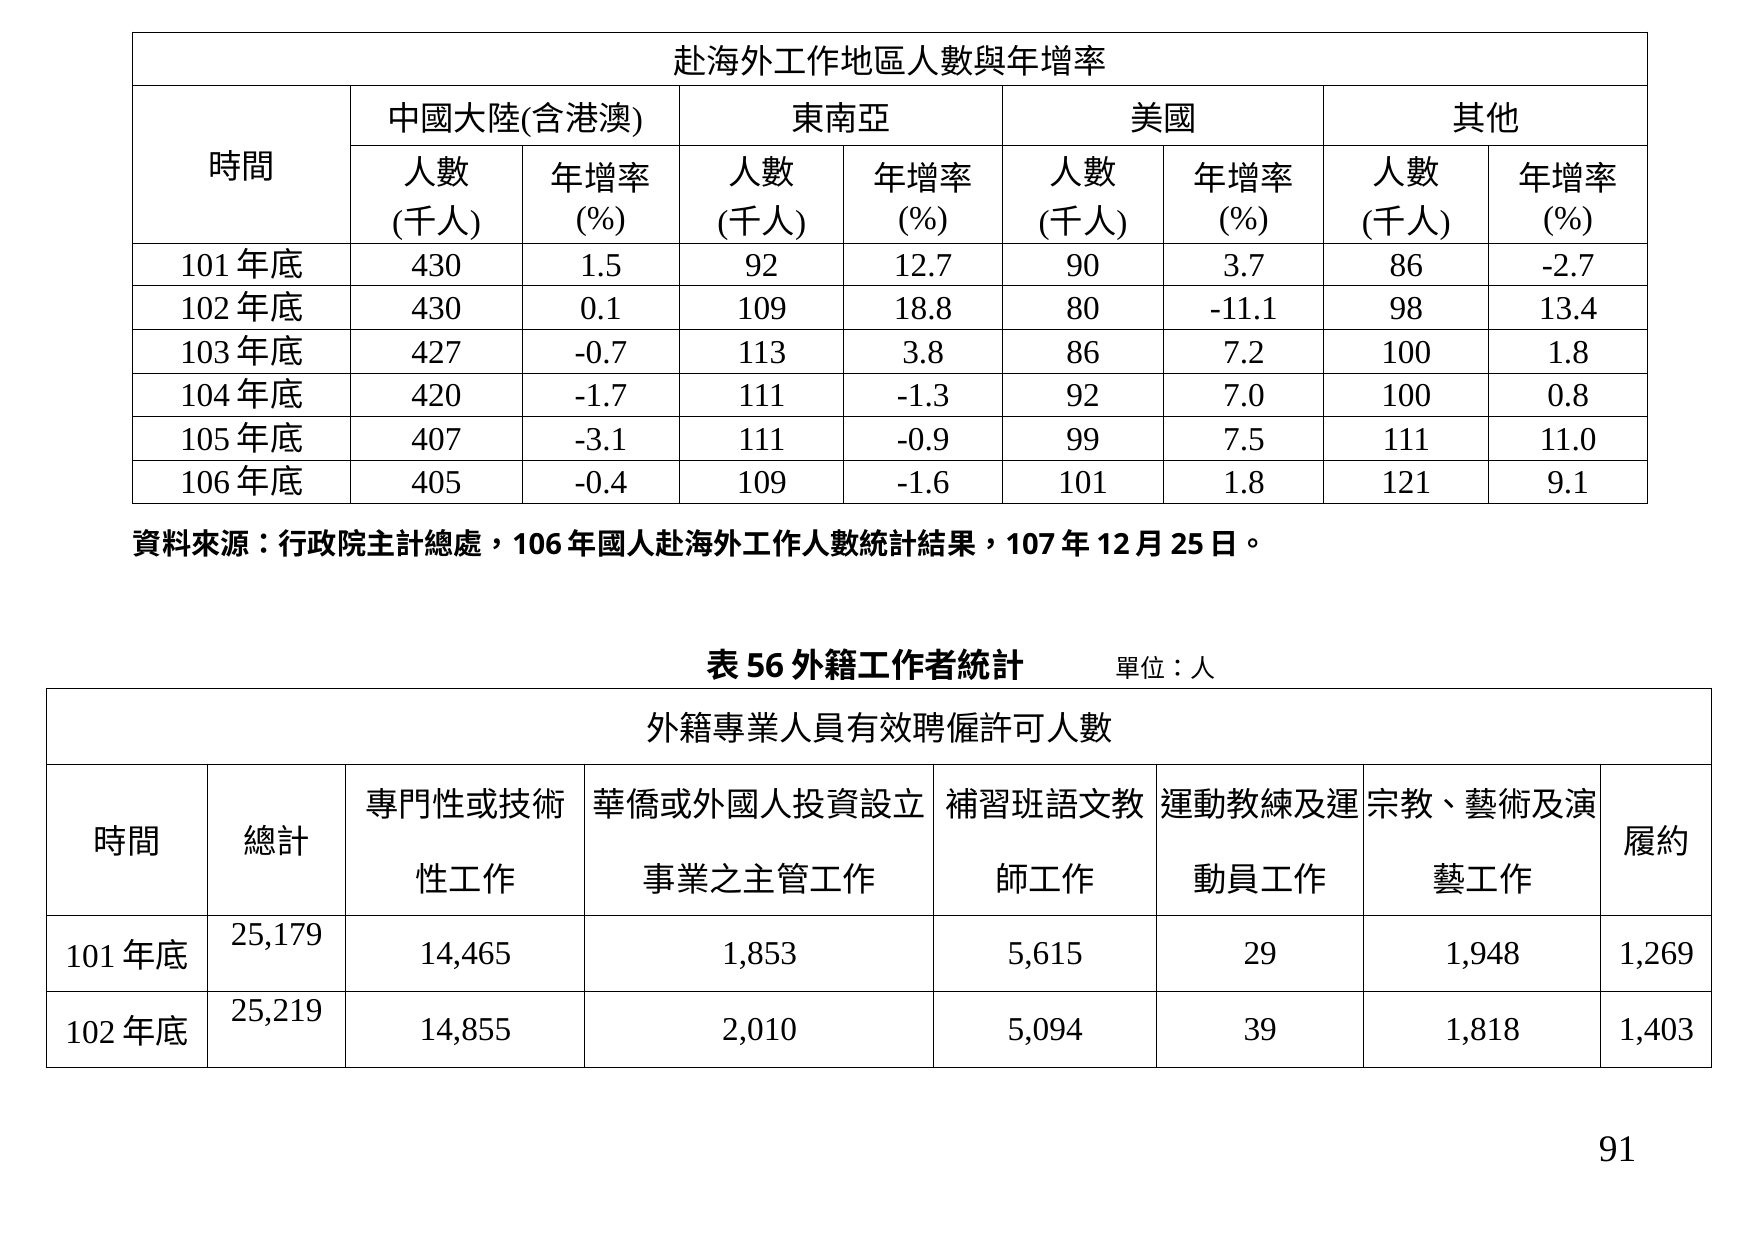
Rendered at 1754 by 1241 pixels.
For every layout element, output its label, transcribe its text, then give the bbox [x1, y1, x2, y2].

table_cell 99 [1003, 417, 1163, 460]
table_cell 7.2 [1164, 330, 1323, 373]
table_cell 430 [351, 244, 522, 285]
table_cell -0.7 [523, 330, 679, 373]
table_cell 時間 [133, 86, 350, 243]
table_cell 1.8 [1489, 330, 1647, 373]
table_cell 1,948 [1364, 916, 1600, 991]
table_cell 103年底 [133, 330, 350, 373]
table_cell 25,219 [208, 992, 345, 1067]
table_cell 427 [351, 330, 522, 373]
table_cell 430 [351, 286, 522, 329]
table_cell 111 [680, 417, 843, 460]
table_cell 時間 [47, 765, 207, 914]
table_cell 90 [1003, 244, 1163, 285]
table_cell 101 [1003, 461, 1163, 503]
table_cell 101年底 [47, 916, 207, 991]
table_cell 0.1 [523, 286, 679, 329]
table_cell -3.1 [523, 417, 679, 460]
table_cell 12.7 [844, 244, 1002, 285]
table_cell 11.0 [1489, 417, 1647, 460]
table_cell 人數 (千人) [351, 146, 522, 243]
table_cell 2,010 [585, 992, 933, 1067]
table_cell 年增率(%) [523, 146, 679, 243]
table_cell 年增率(%) [1164, 146, 1323, 243]
table_cell 420 [351, 374, 522, 416]
table_cell 39 [1157, 992, 1363, 1067]
table_cell 106年底 [133, 461, 350, 503]
table_cell 13.4 [1489, 286, 1647, 329]
table_cell 運動教練及運動員工作 [1157, 765, 1363, 914]
table_cell 3.7 [1164, 244, 1323, 285]
table_cell 102年底 [47, 992, 207, 1067]
table_cell 補習班語文教師工作 [934, 765, 1156, 914]
table_cell -0.9 [844, 417, 1002, 460]
table_header 外籍專業人員有效聘僱許可人數 [47, 689, 1711, 763]
table_cell 人數 (千人) [1324, 146, 1488, 243]
table_cell 86 [1003, 330, 1163, 373]
table_cell 86 [1324, 244, 1488, 285]
table_cell -2.7 [1489, 244, 1647, 285]
table_cell 1,818 [1364, 992, 1600, 1067]
table_cell 1.5 [523, 244, 679, 285]
table_cell 7.0 [1164, 374, 1323, 416]
table_cell 92 [1003, 374, 1163, 416]
table_cell 121 [1324, 461, 1488, 503]
table_cell 92 [680, 244, 843, 285]
table_cell -1.6 [844, 461, 1002, 503]
table_cell 年增率(%) [844, 146, 1002, 243]
table_cell 111 [1324, 417, 1488, 460]
table_cell 其他 [1324, 86, 1647, 145]
table_cell 405 [351, 461, 522, 503]
table_cell 113 [680, 330, 843, 373]
text 表56外籍工作者統計 單位：人 [118, 639, 1636, 687]
table_cell 1,403 [1601, 992, 1711, 1067]
table_cell 109 [680, 461, 843, 503]
table_cell -0.4 [523, 461, 679, 503]
table_cell 0.8 [1489, 374, 1647, 416]
table_cell 華僑或外國人投資設立事業之主管工作 [585, 765, 933, 914]
table_cell 履約 [1601, 765, 1711, 914]
table_cell 25,179 [208, 916, 345, 991]
table_cell 29 [1157, 916, 1363, 991]
table_cell 14,855 [346, 992, 584, 1067]
table_cell 9.1 [1489, 461, 1647, 503]
table_cell 7.5 [1164, 417, 1323, 460]
table_cell 1,269 [1601, 916, 1711, 991]
table_cell -1.3 [844, 374, 1002, 416]
table_cell 1,853 [585, 916, 933, 991]
table_cell 100 [1324, 374, 1488, 416]
table_cell 年增率(%) [1489, 146, 1647, 243]
table_cell 5,615 [934, 916, 1156, 991]
table_cell 5,094 [934, 992, 1156, 1067]
table_cell 102年底 [133, 286, 350, 329]
table_cell 105年底 [133, 417, 350, 460]
table_cell 98 [1324, 286, 1488, 329]
table_cell 東南亞 [680, 86, 1002, 145]
table_cell 專門性或技術性工作 [346, 765, 584, 914]
table_cell 80 [1003, 286, 1163, 329]
table_cell 1.8 [1164, 461, 1323, 503]
table_cell 宗教、藝術及演藝工作 [1364, 765, 1600, 914]
table_cell 104年底 [133, 374, 350, 416]
table_cell 14,465 [346, 916, 584, 991]
table_cell 中國大陸(含港澳) [351, 86, 679, 145]
table_cell 赴海外工作地區人數與年增率 [133, 33, 1647, 85]
table_cell -11.1 [1164, 286, 1323, 329]
table_cell 100 [1324, 330, 1488, 373]
table_cell 人數 (千人) [680, 146, 843, 243]
table_cell 111 [680, 374, 843, 416]
table_cell 18.8 [844, 286, 1002, 329]
table_cell 總計 [208, 765, 345, 914]
subtitle 資料來源：行政院主計總處，106年國人赴海外工作人數統計結果，107年12月25日。 [118, 504, 1636, 579]
table_cell 人數 (千人) [1003, 146, 1163, 243]
table_cell 407 [351, 417, 522, 460]
table_cell 美國 [1003, 86, 1323, 145]
table_cell 101年底 [133, 244, 350, 285]
table_cell 3.8 [844, 330, 1002, 373]
table_cell 109 [680, 286, 843, 329]
table_cell -1.7 [523, 374, 679, 416]
